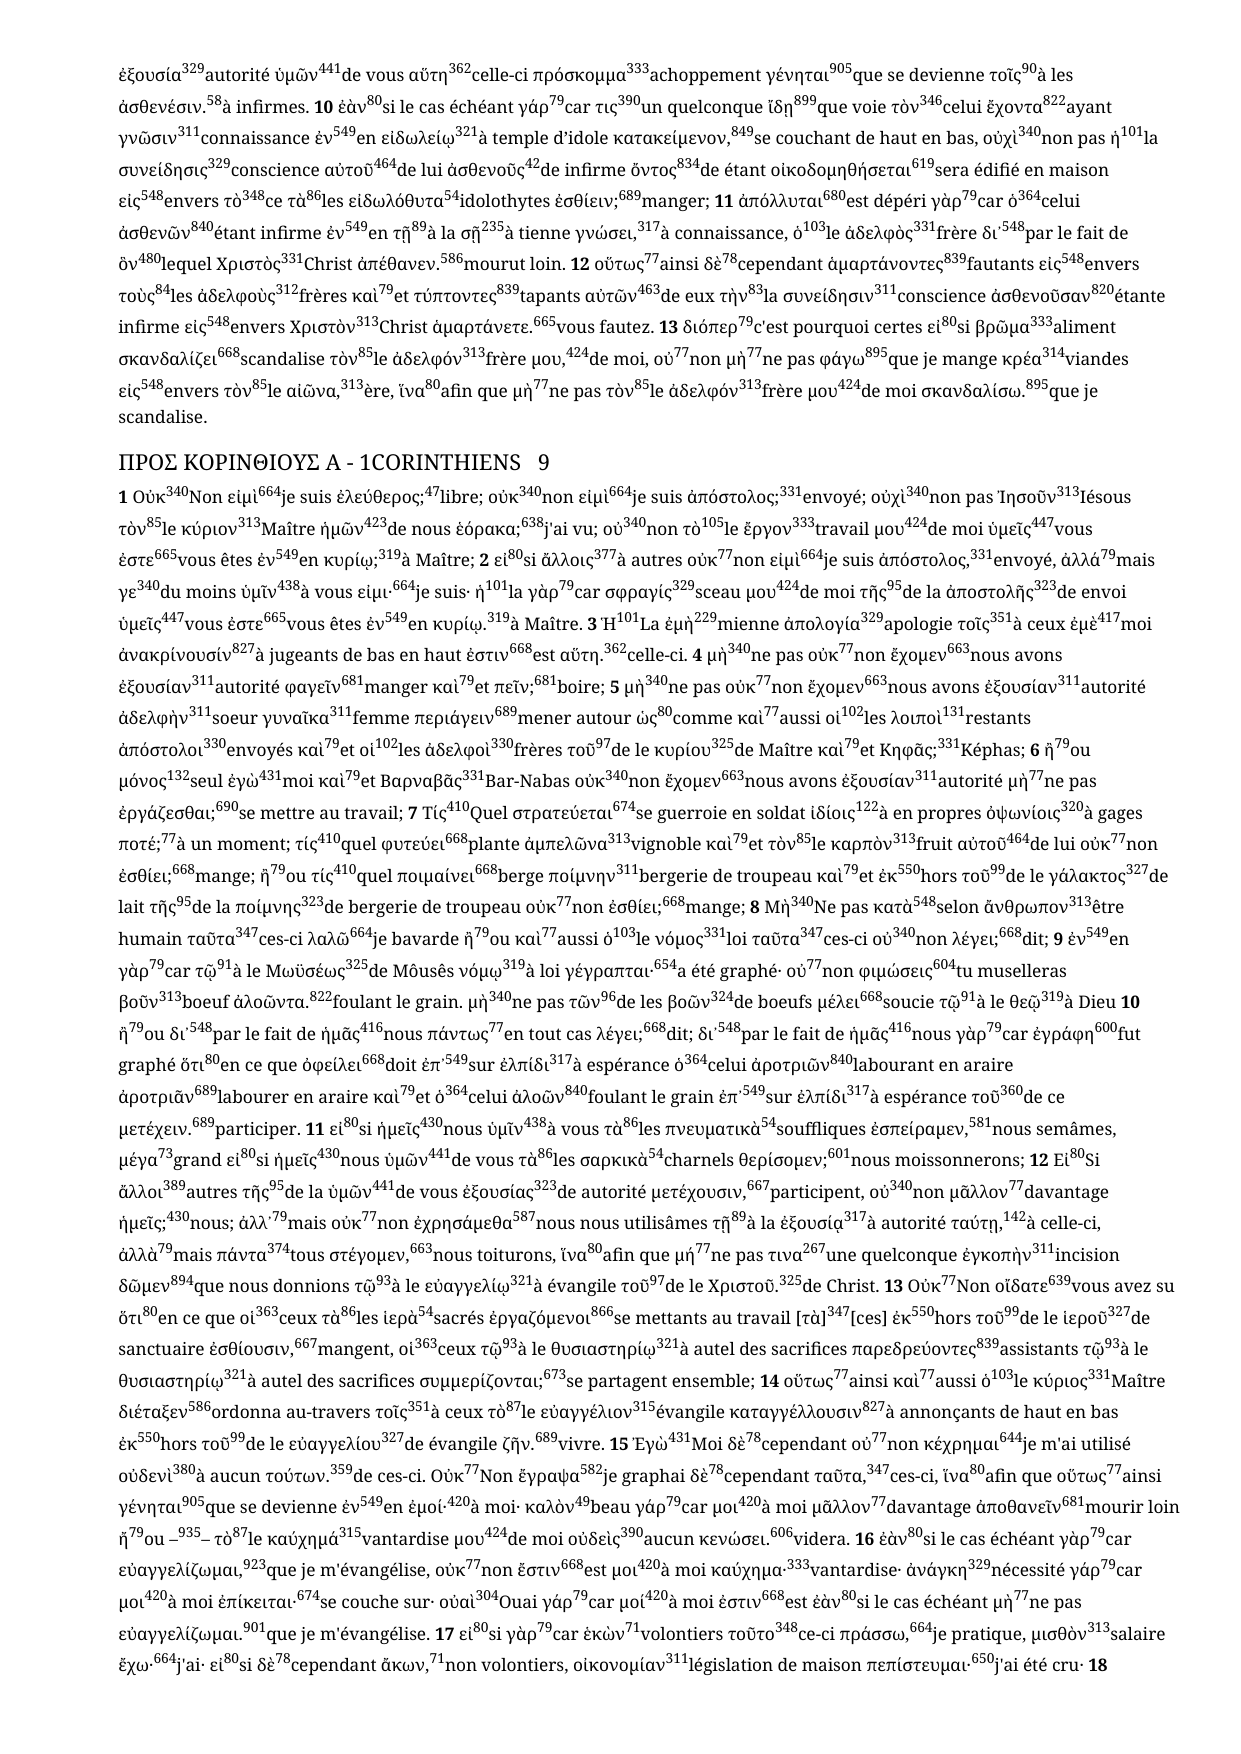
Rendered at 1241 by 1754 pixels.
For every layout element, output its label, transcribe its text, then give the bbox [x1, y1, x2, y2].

text 1 Οὐκ340Non εἰμὶ664je suis ἐλεύθερος;47libre; οὐκ340non εἰμὶ664je suis ἀπόστολος;331envoyé; οὐχὶ340non pas Ἰησοῦν313Iésous τὸν85le κύριον313Maître ἡμῶν423de nous ἑόρακα;638j'ai vu; οὐ340non τὸ105le ἔργον333travail μου424de moi ὑμεῖς447vous ἐστε665vous êtes ἐν549en κυρίῳ;319à Maître; 2 εἰ80si ἄλλοις377à autres οὐκ77non εἰμὶ664je suis ἀπόστολος,331envoyé, ἀλλά79mais γε340du moins ὑμῖν438à vous εἰμι·664je suis· ἡ101la γὰρ79car σφραγίς329sceau μου424de moi τῆς95de la ἀποστολῆς323de envoi ὑμεῖς447vous ἐστε665vous êtes ἐν549en κυρίῳ.319à Maître. 3 Ἡ101La ἐμὴ229mienne ἀπολογία329apologie τοῖς351à ceux ἐμὲ417moi ἀνακρίνουσίν827à jugeants de bas en haut ἐστιν668est αὕτη.362celle-ci. 4 μὴ340ne pas οὐκ77non ἔχομεν663nous avons ἐξουσίαν311autorité φαγεῖν681manger καὶ79et πεῖν;681boire; 5 μὴ340ne pas οὐκ77non ἔχομεν663nous avons ἐξουσίαν311autorité ἀδελφὴν311soeur γυναῖκα311femme περιάγειν689mener autour ὡς80comme καὶ77aussi οἱ102les λοιποὶ131restants ἀπόστολοι330envoyés καὶ79et οἱ102les ἀδελφοὶ330frères τοῦ97de le κυρίου325de Maître καὶ79et Κηφᾶς;331Képhas; 6 ἢ79ou μόνος132seul ἐγὼ431moi καὶ79et Βαρναβᾶς331Bar-Nabas οὐκ340non ἔχομεν663nous avons ἐξουσίαν311autorité μὴ77ne pas ἐργάζεσθαι;690se mettre au travail; 7 Τίς410Quel στρατεύεται674se guerroie en soldat ἰδίοις122à en propres ὀψωνίοις320à gages ποτέ;77à un moment; τίς410quel φυτεύει668plante ἀμπελῶνα313vignoble καὶ79et τὸν85le καρπὸν313fruit αὐτοῦ464de lui οὐκ77non ἐσθίει;668mange; ἢ79ou τίς410quel ποιμαίνει668berge ποίμνην311bergerie de troupeau καὶ79et ἐκ550hors τοῦ99de le γάλακτος327de lait τῆς95de la ποίμνης323de bergerie de troupeau οὐκ77non ἐσθίει;668mange; 8 Μὴ340Ne pas κατὰ548selon ἄνθρωπον313être humain ταῦτα347ces-ci λαλῶ664je bavarde ἢ79ou καὶ77aussi ὁ103le νόμος331loi ταῦτα347ces-ci οὐ340non λέγει;668dit; 9 ἐν549en γὰρ79car τῷ91à le Μωϋσέως325de Môusês νόμῳ319à loi γέγραπται·654a été graphé· οὐ77non φιμώσεις604tu muselleras βοῦν313boeuf ἀλοῶντα.822foulant le grain. μὴ340ne pas τῶν96de les βοῶν324de boeufs μέλει668soucie τῷ91à le θεῷ319à Dieu 10 ἢ79ou δι᾽548par le fait de ἡμᾶς416nous πάντως77en tout cas λέγει;668dit; δι᾽548par le fait de ἡμᾶς416nous γὰρ79car ἐγράφη600fut graphé ὅτι80en ce que ὀφείλει668doit ἐπ᾽549sur ἐλπίδι317à espérance ὁ364celui ἀροτριῶν840labourant en araire ἀροτριᾶν689labourer en araire καὶ79et ὁ364celui ἀλοῶν840foulant le grain ἐπ᾽549sur ἐλπίδι317à espérance τοῦ360de ce μετέχειν.689participer. 11 εἰ80si ἡμεῖς430nous ὑμῖν438à vous τὰ86les πνευματικὰ54souffliques ἐσπείραμεν,581nous semâmes, μέγα73grand εἰ80si ἡμεῖς430nous ὑμῶν441de vous τὰ86les σαρκικὰ54charnels θερίσομεν;601nous moissonnerons; 12 Εἰ80Si ἄλλοι389autres τῆς95de la ὑμῶν441de vous ἐξουσίας323de autorité μετέχουσιν,667participent, οὐ340non μᾶλλον77davantage ἡμεῖς;430nous; ἀλλ᾽79mais οὐκ77non ἐχρησάμεθα587nous nous utilisâmes τῇ89à la ἐξουσίᾳ317à autorité ταύτῃ,142à celle-ci, ἀλλὰ79mais πάντα374tous στέγομεν,663nous toiturons, ἵνα80afin que μή77ne pas τινα267une quelconque ἐγκοπὴν311incision δῶμεν894que nous donnions τῷ93à le εὐαγγελίῳ321à évangile τοῦ97de le Χριστοῦ.325de Christ. 13 Οὐκ77Non οἴδατε639vous avez su ὅτι80en ce que οἱ363ceux τὰ86les ἱερὰ54sacrés ἐργαζόμενοι866se mettants au travail [τὰ]347[ces] ἐκ550hors τοῦ99de le ἱεροῦ327de sanctuaire ἐσθίουσιν,667mangent, οἱ363ceux τῷ93à le θυσιαστηρίῳ321à autel des sacrifices παρεδρεύοντες839assistants τῷ93à le θυσιαστηρίῳ321à autel des sacrifices συμμερίζονται;673se partagent ensemble; 14 οὕτως77ainsi καὶ77aussi ὁ103le κύριος331Maître διέταξεν586ordonna au-travers τοῖς351à ceux τὸ87le εὐαγγέλιον315évangile καταγγέλλουσιν827à annonçants de haut en bas ἐκ550hors τοῦ99de le εὐαγγελίου327de évangile ζῆν.689vivre. 15 Ἐγὼ431Moi δὲ78cependant οὐ77non κέχρημαι644je m'ai utilisé οὐδενὶ380à aucun τούτων.359de ces-ci. Οὐκ77Non ἔγραψα582je graphai δὲ78cependant ταῦτα,347ces-ci, ἵνα80afin que οὕτως77ainsi γένηται905que se devienne ἐν549en ἐμοί·420à moi· καλὸν49beau γάρ79car μοι420à moi μᾶλλον77davantage ἀποθανεῖν681mourir loin ἤ79ou –935– τὸ87le καύχημά315vantardise μου424de moi οὐδεὶς390aucun κενώσει.606videra. 16 ἐὰν80si le cas échéant γὰρ79car εὐαγγελίζωμαι,923que je m'évangélise, οὐκ77non ἔστιν668est μοι420à moi καύχημα·333vantardise· ἀνάγκη329nécessité γάρ79car μοι420à moi ἐπίκειται·674se couche sur· οὐαὶ304Ouai γάρ79car μοί420à moi ἐστιν668est ἐὰν80si le cas échéant μὴ77ne pas εὐαγγελίζωμαι.901que je m'évangélise. 17 εἰ80si γὰρ79car ἑκὼν71volontiers τοῦτο348ce-ci πράσσω,664je pratique, μισθὸν313salaire ἔχω·664j'ai· εἰ80si δὲ78cependant ἄκων,71non volontiers, οἰκονομίαν311législation de maison πεπίστευμαι·650j'ai été cru· 18 τίς410quel οὖν79donc μού424de moi ἐστιν668est ὁ103le μισθός;331salaire; ἵνα80afin que εὐαγγελιζόμενος867se évangélisant ἀδάπανον55sans dépense θήσω895que je pose τὸ87le εὐαγγέλιον315évangile εἰς548envers τὸ348ce μὴ77ne pas καταχρήσασθαι682se utiliser de haut en bas τῇ89à la ἐξουσίᾳ317à autorité μου424de moi ἐν549en τῷ93à le εὐαγγελίῳ.321à évangile. 19 Ἐλεύθερος47Libre γὰρ79car ὢν840étant ἐκ550hors πάντων383de tous πᾶσιν377à tous ἐμαυτὸν507moi-même ἐδούλωσα,582j'esclavageai, ἵνα80afin que τοὺς84les πλείονας3plus nombreusement κερδήσω·895que je gagne· 20 καὶ79et ἐγενόμην588je me devins τοῖς90à les Ἰουδαίοις58à Ioudaiens ὡς80comme Ἰουδαῖος,71Ioudaien, ἵνα80afin que Ἰουδαίους52Ioudaiens κερδήσω·895que je gagne· τοῖς351à ceux ὑπὸ548sous νόμον313loi ὡς80comme ὑπὸ548sous νόμον,313loi, μὴ77ne pas ὢν840étant αὐτὸς513moi-même ὑπὸ548sous νόμον,313loi, ἵνα80afin que τοὺς345ceux ὑπὸ548sous νόμον313loi κερδήσω·895que je gagne· 21 τοῖς90à les ἀνόμοις58à sans lois ὡς80comme ἄνομος,71sans loi, μὴ79ne pas ὢν840étant ἄνομος71sans loi θεοῦ325de Dieu ἀλλ᾽79mais ἔννομος71dans la loi Χριστοῦ,325de Christ, ἵνα80afin que κερδάνω895que je gagne τοὺς84les ἀνόμους·52sans lois· 22 ἐγενόμην588je me devins τοῖς90à les ἀσθενέσιν58à infirmes ἀσθενής,47infirme, ἵνα80afin que τοὺς84les ἀσθενεῖς52infirmes κερδήσω·895que je gagne· τοῖς351à ceux πᾶσιν274à tous γέγονα638j'ai devenu πάντα,391tous, ἵνα80afin que πάντως77en tout cas τινὰς372des quelconques σώσω.895que je sauve. 23 πάντα374tous δὲ78cependant ποιῶ664je fais διὰ548par le fait de τὸ87le εὐαγγέλιον,315évangile, ἵνα80afin que συγκοινωνὸς331communiant avec αὐτοῦ466de lui γένωμαι.901que je me devienne. 24 Οὐκ77Non οἴδατε639vous avez su ὅτι80en ce que οἱ363ceux ἐν549en σταδίῳ321à stade τρέχοντες839courants πάντες389tous μὲν79certes τρέχουσιν,667courent, εἷς71un δὲ78cependant λαμβάνει668prend τὸ87le βραβεῖον;315prix; οὕτως77ainsi τρέχετε569courez ἵνα80afin que καταλάβητε.896que vous preniez de haut en bas. 25 πᾶς287tout δὲ78cependant ὁ364celui ἀγωνιζόμενος867se combattant πάντα374tous ἐγκρατεύεται,674se maîtrise intérieur, ἐκεῖνοι363ceux-là μὲν79certes οὖν79donc ἵνα80afin que φθαρτὸν4corruptible στέφανον313couronne λάβωσιν,898que prennent, ἡμεῖς430nous δὲ78cependant ἄφθαρτον.53incorruptible. 26 ἐγὼ431moi τοίνυν79certes maintenant οὕτως77ainsi τρέχω664je cours ὡς80comme οὐκ77non ἀδήλως,77inévidemment, οὕτως77ainsi πυκτεύω664je frappe du poing ὡς80comme οὐκ77non ἀέρα313air δέρων·840pelant· 27 ἀλλ᾽79mais ὑπωπιάζω664je frappe sous l'oeil μου424de moi τὸ87le σῶμα315corps καὶ79et δουλαγωγῶ,664je mène en esclavage, μή80ne pas πως77en quelque manière ἄλλοις377à autres κηρύξας721ayant annoncé αὐτὸς513moi-même ἀδόκιμος47non approuvé γένωμαι.901que je me devienne. [118, 481, 1181, 1677]
text 1 Περὶ550Autour δὲ78cependant τῶν98de les εἰδωλοθύτων,66de idolothytes, οἴδαμεν637nous avons su ὅτι80en ce que πάντες389tous γνῶσιν311connaissance ἔχομεν.663nous avons. ἡ101la γνῶσις329connaissance φυσιοῖ,668gonfle naturellement, ἡ101la δὲ78cependant ἀγάπη329amour οἰκοδομεῖ·668édifie en maison· 2 εἴ80si τις390un quelconque δοκεῖ668estime ἐγνωκέναι686avoir connu τι,375un quelconque, οὔπω77non encore ἔγνω586connut καθὼς77de haut en bas comme δεῖ668attache de lien γνῶναι·681connaître· 3 εἰ80si δέ78cependant τις390un quelconque ἀγαπᾷ668aime τὸν85le θεόν,313Dieu, οὗτος364celui-ci ἔγνωσται654a été connu ὑπ᾽550sous αὐτοῦ.464de lui. 4 Περὶ550Autour τῆς95de la βρώσεως323de consommation οὖν79donc τῶν98de les εἰδωλοθύτων,66de idolothytes, οἴδαμεν637nous avons su ὅτι80en ce que οὐδὲν392aucun εἴδωλον333idole ἐν549en κόσμῳ319à monde καὶ79et ὅτι80en ce que οὐδεὶς287aucun θεὸς331Dieu εἰ551si μὴ77ne pas εἷς.47un. 5 καὶ77aussi γὰρ79car εἴπερ80si certes εἰσὶν667sont λεγόμενοι890étants dits θεοὶ330dieux εἴτε79soit ἐν549en οὐρανῷ319à ciel εἴτε79soit ἐπὶ550sur γῆς,323de terre, ὥσπερ80comme certes εἰσὶν667sont θεοὶ330dieux πολλοὶ286nombreux καὶ79et κύριοι330Maîtres πολλοί,286nombreux, 6 ἀλλ᾽79mais ἡμῖν419à nous εἷς197un θεὸς331Dieu ὁ103le πατὴρ331père ἐξ550hors οὗ492de lequel τὰ365ces πάντα288tous καὶ79et ἡμεῖς430nous εἰς548envers αὐτόν,452lui, καὶ79et εἷς197un κύριος331Maître Ἰησοῦς331Iésous Χριστὸς331Christ δι᾽550par οὗ492de lequel τὰ365ces πάντα288tous καὶ79et ἡμεῖς430nous δι᾽550par αὐτοῦ.464de lui. 7 Ἀλλ᾽79Mais οὐκ77non ἐν549en πᾶσιν377à tous ἡ101la γνῶσις·329connaissance· τινὲς389des quelconques δὲ78cependant τῇ89à la συνηθείᾳ317à habitude en commun ἕως551jusqu'à ce que ἄρτι77à l'instant τοῦ99de le εἰδώλου327de idole ὡς80comme εἰδωλόθυτον55idolothyte ἐσθίουσιν,667mangent, καὶ79et ἡ101la συνείδησις329conscience αὐτῶν463de eux ἀσθενὴς45infirme οὖσα838étante μολύνεται.680est noirci. 8 βρῶμα333aliment δὲ78cependant ἡμᾶς416nous οὐ77non παραστήσει606dressera à côté τῷ91à le θεῷ·319à Dieu· οὔτε79ni ἐὰν80si le cas échéant μὴ77ne pas φάγωμεν894que nous mangions ὑστερούμεθα,675nous sommes manqués, οὔτε79ni ἐὰν80si le cas échéant φάγωμεν894que nous mangions περισσεύομεν.663nous surabondons. 9 βλέπετε569regardez δὲ78cependant μή80ne pas πως77en quelque manière ἡ101la ἐξουσία329autorité ὑμῶν441de vous αὕτη362celle-ci πρόσκομμα333achoppement γένηται905que se devienne τοῖς90à les ἀσθενέσιν.58à infirmes. 10 ἐὰν80si le cas échéant γάρ79car τις390un quelconque ἴδῃ899que voie τὸν346celui ἔχοντα822ayant γνῶσιν311connaissance ἐν549en εἰδωλείῳ321à temple d’idole κατακείμενον,849se couchant de haut en bas, οὐχὶ340non pas ἡ101la συνείδησις329conscience αὐτοῦ464de lui ἀσθενοῦς42de infirme ὄντος834de étant οἰκοδομηθήσεται619sera édifié en maison εἰς548envers τὸ348ce τὰ86les εἰδωλόθυτα54idolothytes ἐσθίειν;689manger; 11 ἀπόλλυται680est dépéri γὰρ79car ὁ364celui ἀσθενῶν840étant infirme ἐν549en τῇ89à la σῇ235à tienne γνώσει,317à connaissance, ὁ103le ἀδελφὸς331frère δι᾽548par le fait de ὃν480lequel Χριστὸς331Christ ἀπέθανεν.586mourut loin. 12 οὕτως77ainsi δὲ78cependant ἁμαρτάνοντες839fautants εἰς548envers τοὺς84les ἀδελφοὺς312frères καὶ79et τύπτοντες839tapants αὐτῶν463de eux τὴν83la συνείδησιν311conscience ἀσθενοῦσαν820étante infirme εἰς548envers Χριστὸν313Christ ἁμαρτάνετε.665vous fautez. 13 διόπερ79c'est pourquoi certes εἰ80si βρῶμα333aliment σκανδαλίζει668scandalise τὸν85le ἀδελφόν313frère μου,424de moi, οὐ77non μὴ77ne pas φάγω895que je mange κρέα314viandes εἰς548envers τὸν85le αἰῶνα,313ère, ἵνα80afin que μὴ77ne pas τὸν85le ἀδελφόν313frère μου424de moi σκανδαλίσω.895que je scandalise. [118, 59, 1181, 429]
text ΠΡΟΣ ΚΟΡΙΝΘΙΟΥΣ Α - 1CORINTHIENS 9 [118, 447, 1181, 477]
